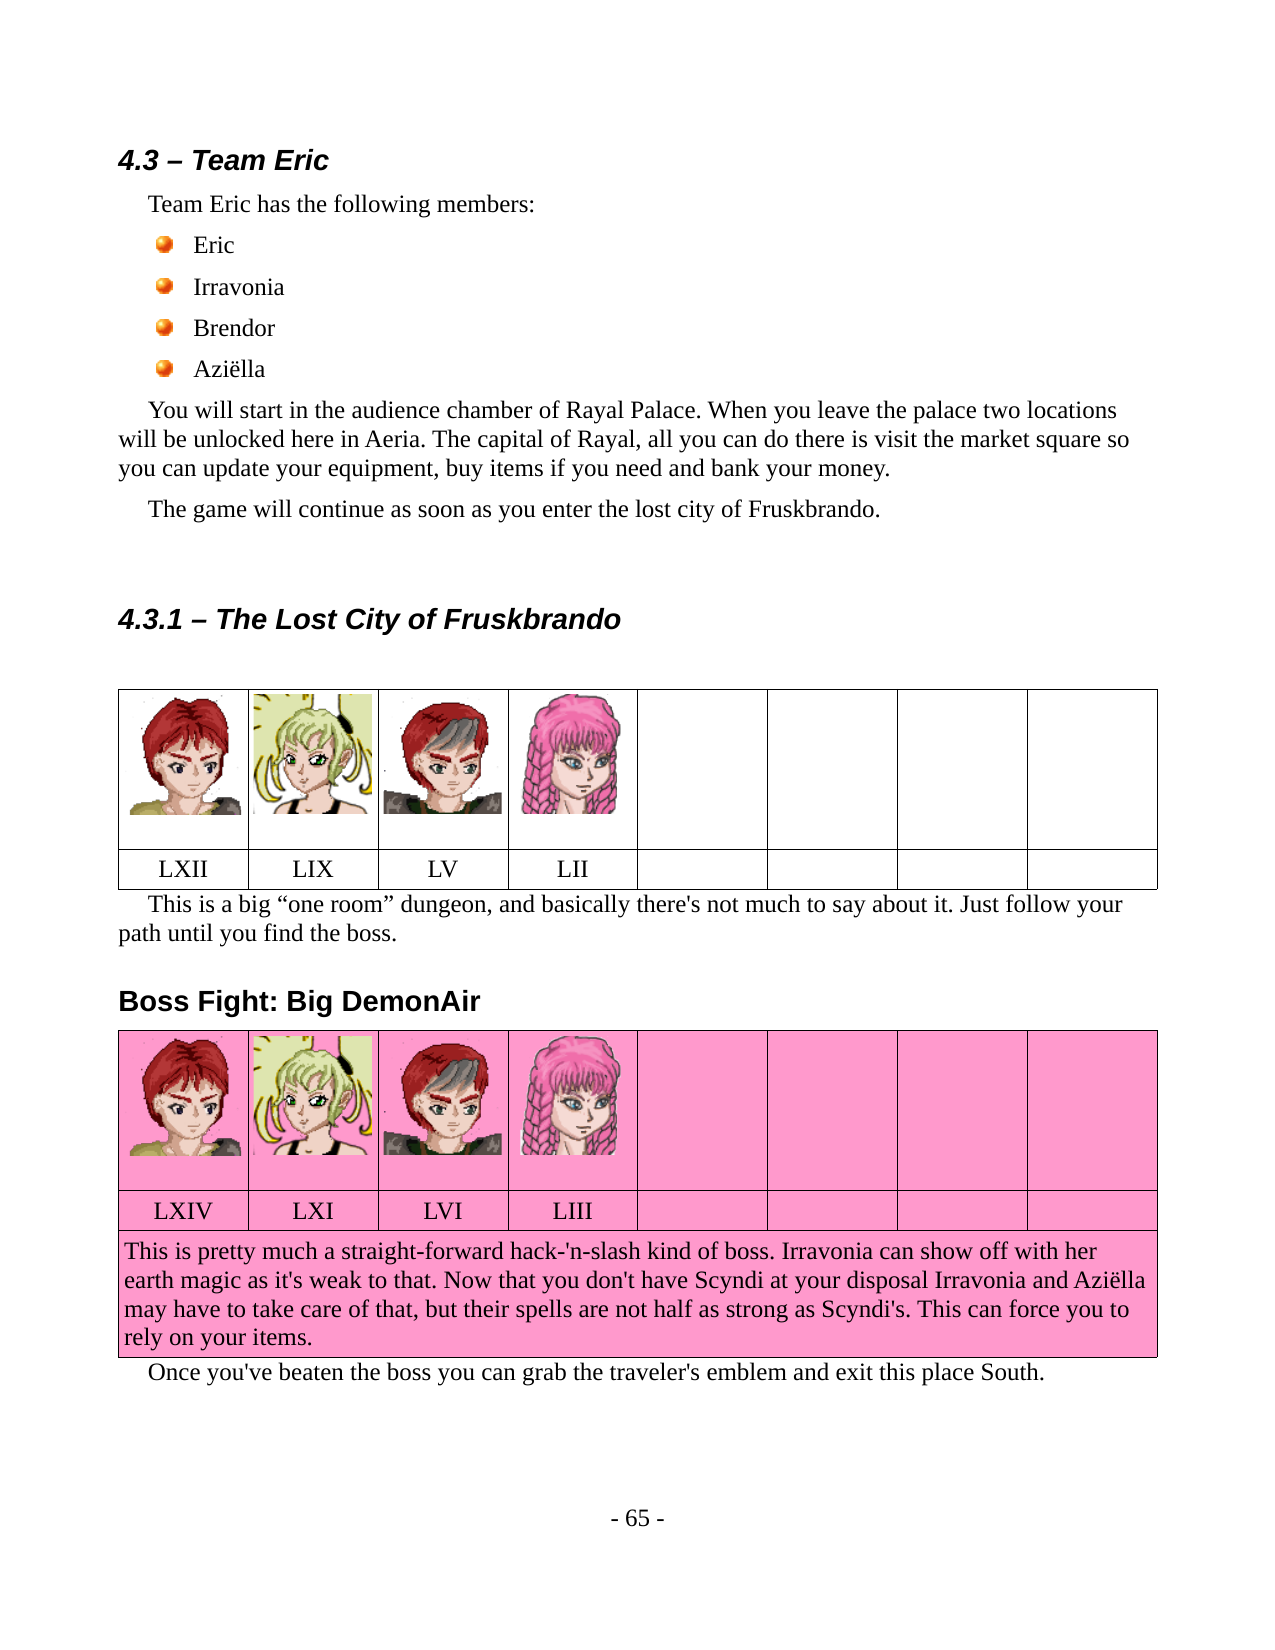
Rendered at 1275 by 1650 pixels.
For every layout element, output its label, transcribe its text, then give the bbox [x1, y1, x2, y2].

text Once you've beaten the boss you can grab the traveler's emblem and exit this place South. [118, 1358, 1157, 1386]
table_cell [768, 1191, 897, 1230]
table_header [509, 1155, 637, 1190]
table_cell [898, 1191, 1027, 1230]
table_header [119, 1031, 248, 1190]
table_header [768, 690, 897, 849]
table_cell This is pretty much a straight-forward hack-'n-slash kind of boss. Irravonia can show off with her earth magic as it's weak to that. Now that you don't have Scyndi at your disposal Irravonia and Aziëlla may have to take care of that, but their spells are not half as strong as Scyndi's. This can force you to rely on your items. [119, 1231, 1157, 1357]
table_cell LIX [249, 850, 378, 889]
picture [253, 694, 372, 814]
table_cell [768, 850, 897, 889]
subtitle 4.3.1 – The Lost City of Fruskbrando [118, 602, 1157, 635]
list Eric [156, 230, 1157, 259]
list Brendor [156, 313, 1157, 342]
table_cell [898, 850, 1027, 889]
table_cell LIII [509, 1191, 637, 1230]
table_header [119, 690, 248, 849]
table_header [249, 1031, 378, 1190]
table_header [379, 1031, 508, 1190]
text This is a big “one room” dungeon, and basically there's not much to say about it. Just follow your path until you find the boss. [118, 890, 1157, 947]
text You will start in the audience chamber of Rayal Palace. When you leave the palace two locations will be unlocked here in Aeria. The capital of Rayal, all you can do there is visit the market square so you can update your equipment, buy items if you need and bank your money. [118, 395, 1157, 482]
subtitle Boss Fight: Big DemonAir [118, 984, 1157, 1018]
table_cell LXIV [119, 1191, 248, 1230]
picture [156, 360, 173, 377]
table_cell LXII [119, 850, 248, 889]
subtitle 4.3 – Team Eric [118, 143, 1157, 177]
table_header [509, 1031, 637, 1154]
table_cell [1028, 1191, 1157, 1230]
table_cell LII [509, 850, 637, 889]
picture [124, 694, 242, 815]
table_cell LV [379, 850, 508, 889]
table_cell LXI [249, 1191, 378, 1230]
table_header [379, 690, 508, 849]
picture [156, 236, 173, 253]
picture [253, 1036, 372, 1155]
table_header [638, 1031, 767, 1190]
table_cell LVI [379, 1191, 508, 1230]
table_header [1028, 1031, 1157, 1190]
table_header [768, 1031, 897, 1190]
table_header [249, 690, 378, 849]
picture [124, 1036, 242, 1156]
picture [156, 278, 173, 294]
table_cell [638, 1191, 767, 1230]
table_header [1028, 690, 1157, 849]
table_header [898, 1031, 1027, 1190]
list Aziëlla [156, 354, 1157, 383]
picture [156, 319, 173, 336]
text Team Eric has the following members: [118, 189, 1157, 218]
picture [383, 694, 502, 814]
table_cell [638, 850, 767, 889]
list Irravonia [156, 272, 1157, 300]
table_header [638, 690, 767, 849]
table_header [898, 690, 1027, 849]
picture [383, 1036, 502, 1155]
table_header [509, 690, 637, 849]
picture [513, 694, 632, 814]
table_cell [1028, 850, 1157, 889]
picture [513, 1036, 632, 1155]
text The game will continue as soon as you enter the lost city of Fruskbrando. [118, 494, 1157, 523]
